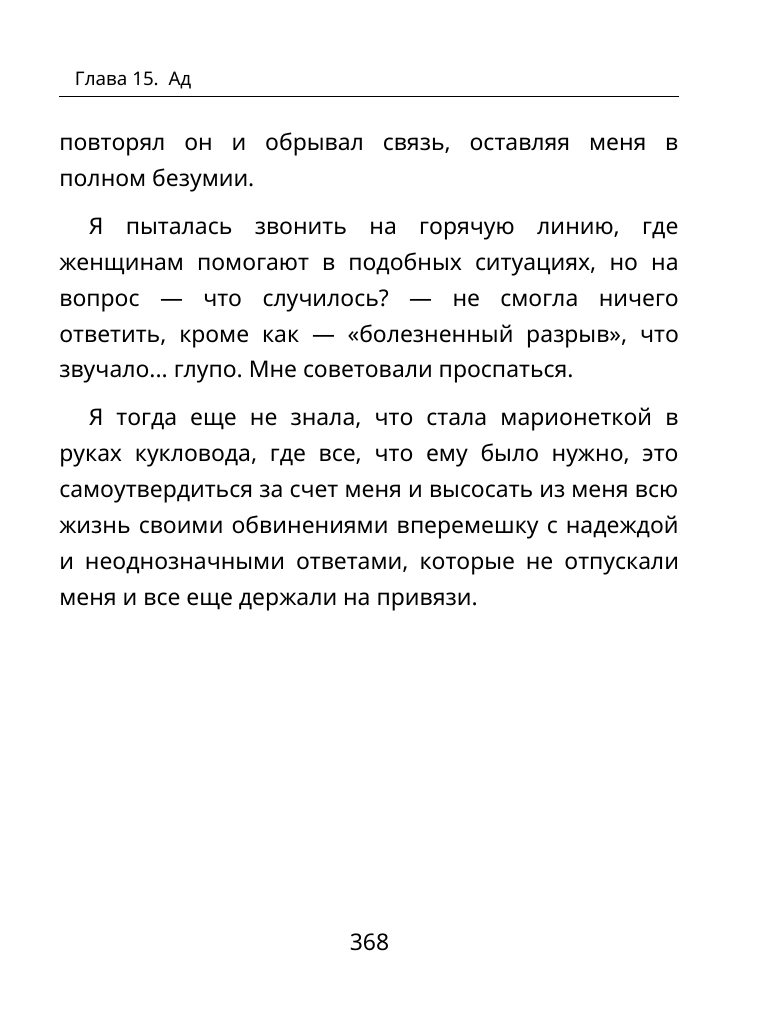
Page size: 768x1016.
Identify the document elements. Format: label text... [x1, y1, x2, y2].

text Я пыталась звонить на горячую линию, где женщинам помогают в подобных ситуациях, но на вопрос — что случилось? — не смогла ничего ответить, кроме как — «болезненный разрыв», что звучало... глупо. Мне советовали проспаться. [59, 210, 679, 385]
text повторял он и обрывал связь, оставляя меня в полном безумии. [59, 126, 679, 193]
text Я тогда еще не знала, что стала марионеткой в руках кукловода, где все, что ему было нужно, это самоутвердиться за счет меня и высосать из меня всю жизнь своими обвинениями вперемешку с надеждой и неоднозначными ответами, которые не отпускали меня и все еще держали на привязи. [59, 401, 679, 612]
